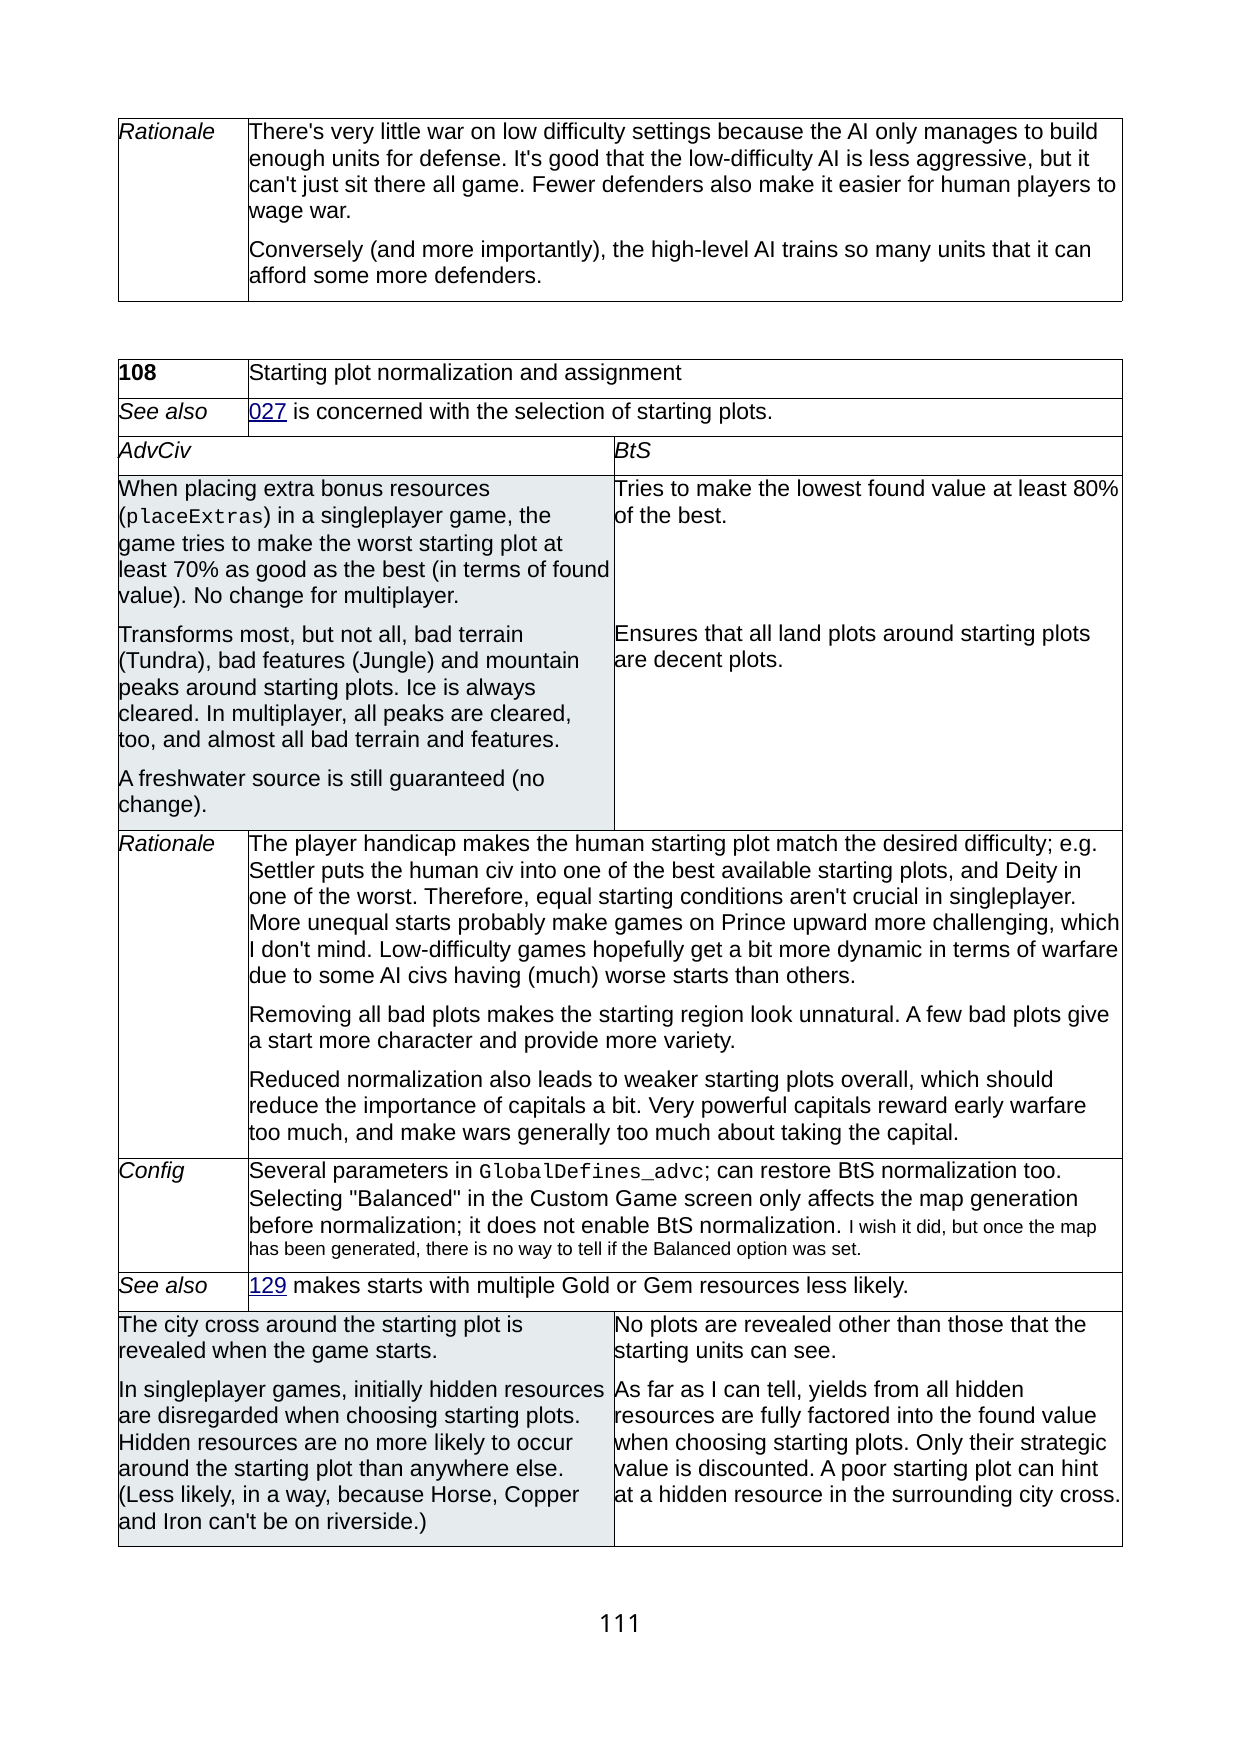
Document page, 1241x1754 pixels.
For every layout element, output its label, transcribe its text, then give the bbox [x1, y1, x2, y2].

table_cell See also [119, 399, 248, 436]
table_header 108 [119, 360, 248, 398]
table_cell Several parameters in GlobalDefines_advc; can restore BtS normalization too. Selecting "Balanced" in the Custom Game screen only affects the map generation before normalization; it does not enable BtS normalization. I wish it did, but once the map has been generated, there is no way to tell if the Balanced option was set. [249, 1159, 1122, 1272]
table_cell Tries to make the lowest found value at least 80% of the best. Ensures that all land plots around starting plots are decent plots. [615, 476, 1122, 830]
table_cell There's very little war on low difficulty settings because the AI only manages to build enough units for defense. It's good that the low-difficulty AI is less aggressive, but it can't just sit there all game. Fewer defenders also make it easier for human players to wage war. Conversely (and more importantly), the high-level AI trains so many units that it can afford some more defenders. [249, 119, 1122, 301]
table_cell No plots are revealed other than those that the starting units can see. As far as I can tell, yields from all hidden resources are fully factored into the found value when choosing starting plots. Only their strategic value is discounted. A poor starting plot can hint at a hidden resource in the surrounding city cross. [615, 1312, 1122, 1546]
table_cell 027 is concerned with the selection of starting plots. [249, 399, 1122, 436]
table_cell AdvCiv [119, 437, 614, 475]
table_cell See also [119, 1273, 248, 1311]
table_header Starting plot normalization and assignment [249, 360, 1122, 398]
table_cell BtS [615, 437, 1122, 475]
table_cell The player handicap makes the human starting plot match the desired difficulty; e.g. Settler puts the human civ into one of the best available starting plots, and Deity in one of the worst. Therefore, equal starting conditions aren't crucial in singleplayer. More unequal starts probably make games on Prince upward more challenging, which I don't mind. Low-difficulty games hopefully get a bit more dynamic in terms of warfare due to some AI civs having (much) worse starts than others. Removing all bad plots makes the starting region look unnatural. A few bad plots give a start more character and provide more variety. Reduced normalization also leads to weaker starting plots overall, which should reduce the importance of capitals a bit. Very powerful capitals reward early warfare too much, and make wars generally too much about taking the capital. [249, 831, 1122, 1157]
table_cell The city cross around the starting plot is revealed when the game starts. In singleplayer games, initially hidden resources are disregarded when choosing starting plots. Hidden resources are no more likely to occur around the starting plot than anywhere else. (Less likely, in a way, because Horse, Copper and Iron can't be on riverside.) [119, 1312, 614, 1546]
table_cell Config [119, 1159, 248, 1272]
table_cell Rationale [119, 831, 248, 1157]
table_cell Rationale [119, 119, 248, 301]
table_cell When placing extra bonus resources (placeExtras) in a singleplayer game, the game tries to make the worst starting plot at least 70% as good as the best (in terms of found value). No change for multiplayer. Transforms most, but not all, bad terrain (Tundra), bad features (Jungle) and mountain peaks around starting plots. Ice is always cleared. In multiplayer, all peaks are cleared, too, and almost all bad terrain and features. A freshwater source is still guaranteed (no change). [119, 476, 614, 830]
table_cell 129 makes starts with multiple Gold or Gem resources less likely. [249, 1273, 1122, 1311]
